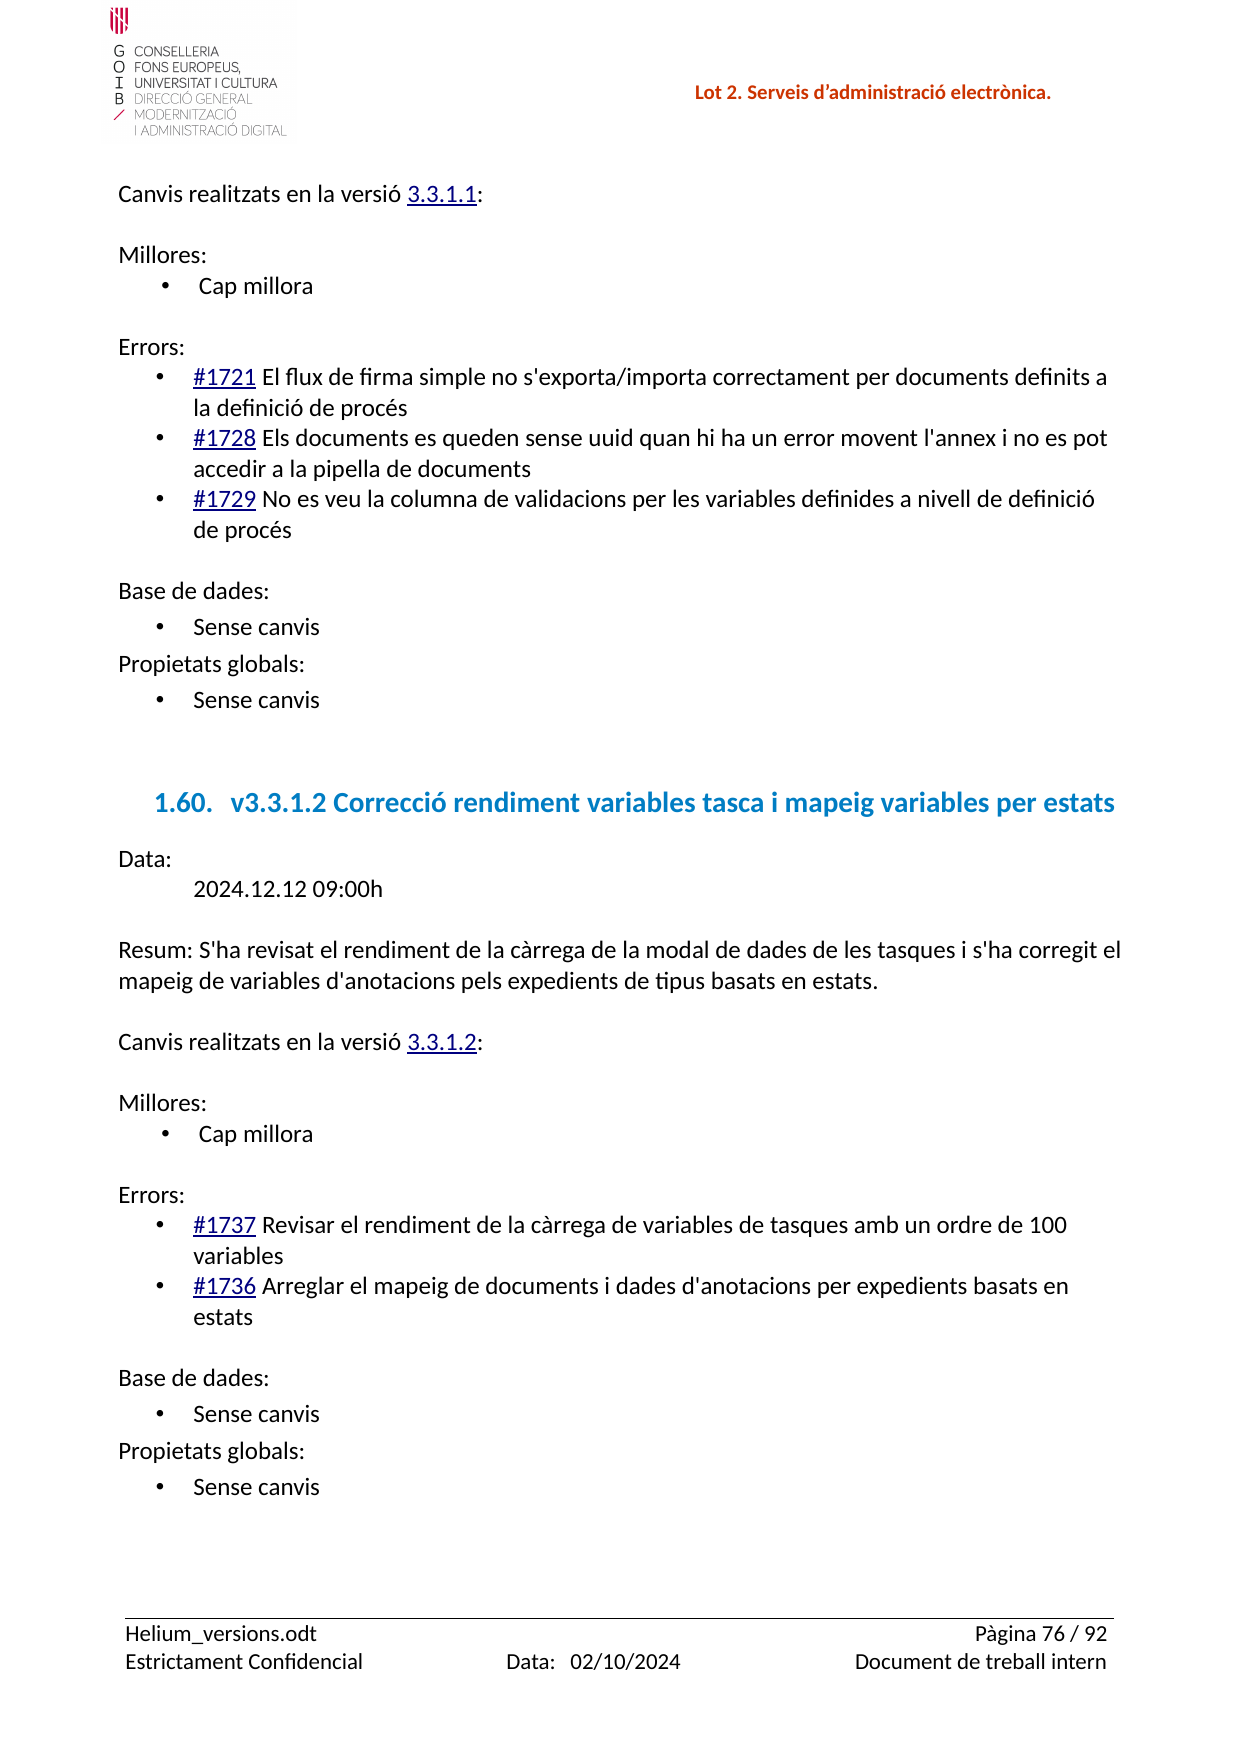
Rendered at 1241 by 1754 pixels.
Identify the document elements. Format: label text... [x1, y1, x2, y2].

list #1736 Arreglar el mapeig de documents i dades d'anotacions per expedients basats en estats [156, 1270, 1122, 1331]
list Sense canvis [156, 684, 1122, 715]
text Propietats globals: [118, 1435, 1122, 1465]
text Millores: [118, 1087, 1122, 1118]
subtitle v3.3.1.2 Correcció rendiment variables tasca i mapeig variables per estats [153, 784, 1122, 819]
list #1729 No es veu la columna de validacions per les variables definides a nivell de definició de procés [156, 483, 1122, 544]
text Propietats globals: [118, 648, 1122, 678]
text Resum: S'ha revisat el rendiment de la càrrega de la modal de dades de les tasques i s'ha corregit el mapeig de variables d'anotacions pels expedients de tipus basats en estats. [118, 935, 1122, 996]
text Errors: [118, 331, 1122, 361]
text 2024.12.12 09:00h [118, 874, 1122, 904]
list Cap millora [161, 1118, 1122, 1148]
list Sense canvis [156, 1398, 1122, 1429]
text Base de dades: [118, 1362, 1122, 1392]
list #1728 Els documents es queden sense uuid quan hi ha un error movent l'annex i no es pot accedir a la pipella de documents [156, 422, 1122, 483]
text Millores: [118, 239, 1122, 270]
list #1737 Revisar el rendiment de la càrrega de variables de tasques amb un ordre de 100 variables [156, 1209, 1122, 1270]
text Canvis realitzats en la versió 3.3.1.2: [118, 1026, 1122, 1057]
list Cap millora [161, 270, 1122, 300]
list Sense canvis [156, 611, 1122, 642]
list #1721 El flux de firma simple no s'exporta/importa correctament per documents definits a la definició de procés [156, 361, 1122, 422]
text Base de dades: [118, 575, 1122, 606]
list Sense canvis [156, 1471, 1122, 1502]
picture [100, 0, 297, 144]
text Data: [118, 843, 1122, 874]
text Errors: [118, 1179, 1122, 1209]
text Canvis realitzats en la versió 3.3.1.1: [118, 178, 1122, 209]
